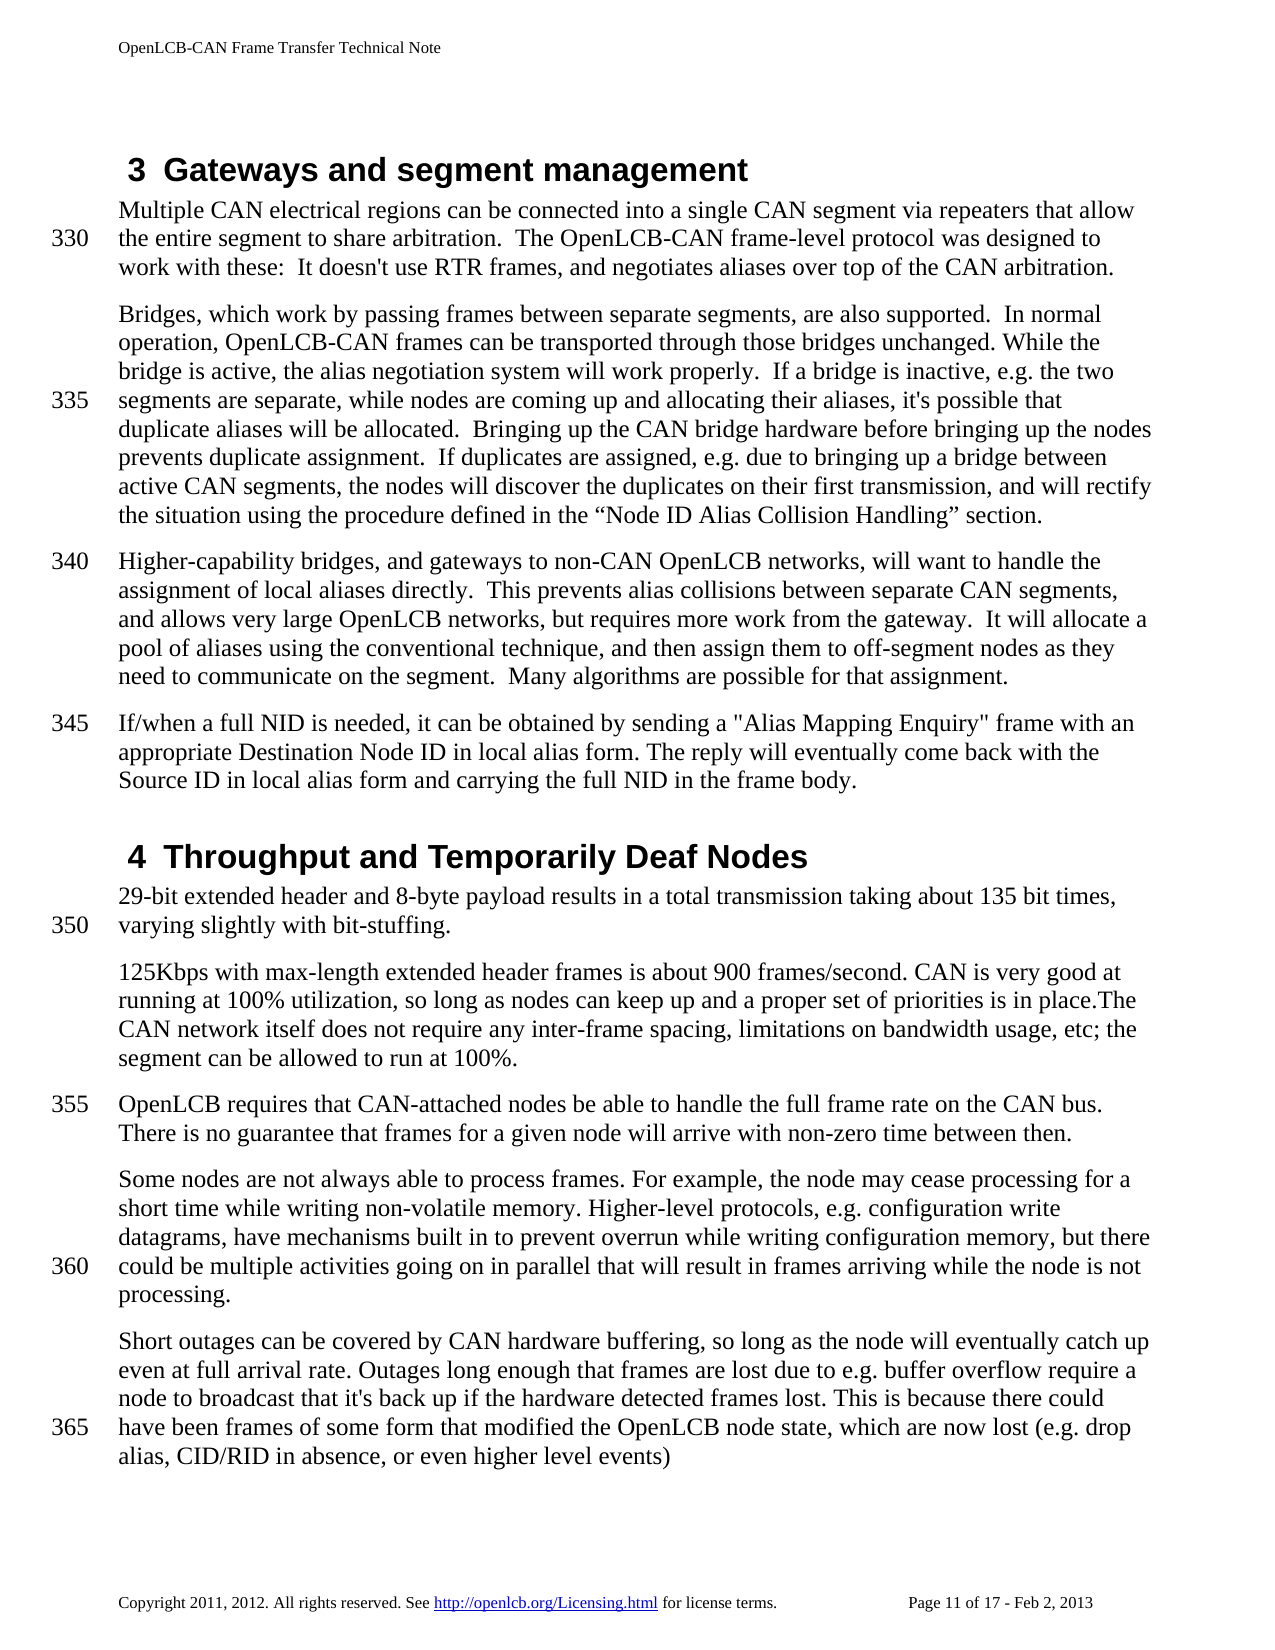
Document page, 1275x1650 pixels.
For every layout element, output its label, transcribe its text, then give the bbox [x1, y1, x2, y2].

text 29-bit extended header and 8-byte payload results in a total transmission taking about 135 bit times, varying slightly with bit-stuffing. [118, 881, 1157, 939]
text Higher-capability bridges, and gateways to non-CAN OpenLCB networks, will want to handle the assignment of local aliases directly. This prevents alias collisions between separate CAN segments, and allows very large OpenLCB networks, but requires more work from the gateway. It will allocate a pool of aliases using the conventional technique, and then assign them to off-segment nodes as they need to communicate on the segment. Many algorithms are possible for that assignment. [118, 546, 1157, 690]
text Short outages can be covered by CAN hardware buffering, so long as the node will eventually catch up even at full arrival rate. Outages long enough that frames are lost due to e.g. buffer overflow require a node to broadcast that it's back up if the hardware detected frames lost. This is because there could have been frames of some form that modified the OpenLCB node state, which are now lost (e.g. drop alias, CID/RID in absence, or even higher level events) [118, 1326, 1157, 1470]
text Multiple CAN electrical regions can be connected into a single CAN segment via repeaters that allow the entire segment to share arbitration. The OpenLCB-CAN frame-level protocol was designed to work with these: It doesn't use RTR frames, and negotiates aliases over top of the CAN arbitration. [118, 195, 1157, 281]
text 125Kbps with max-length extended header frames is about 900 frames/second. CAN is very good at running at 100% utilization, so long as nodes can keep up and a proper set of priorities is in place.The CAN network itself does not require any inter-frame spacing, limitations on bandwidth usage, etc; the segment can be allowed to run at 100%. [118, 957, 1157, 1072]
subtitle Throughput and Temporarily Deaf Nodes [118, 837, 1157, 875]
text OpenLCB requires that CAN-attached nodes be able to handle the full frame rate on the CAN bus. There is no guarantee that frames for a given node will arrive with non-zero time between then. [118, 1089, 1157, 1147]
text Some nodes are not always able to process frames. For example, the node may cease processing for a short time while writing non-volatile memory. Higher-level protocols, e.g. configuration write datagrams, have mechanisms built in to prevent overrun while writing configuration memory, but there could be multiple activities going on in parallel that will result in frames arriving while the node is not processing. [118, 1164, 1157, 1308]
subtitle Gateways and segment management [118, 150, 1157, 188]
text Bridges, which work by passing frames between separate segments, are also supported. In normal operation, OpenLCB-CAN frames can be transported through those bridges unchanged. While the bridge is active, the alias negotiation system will work properly. If a bridge is inactive, e.g. the two segments are separate, while nodes are coming up and allocating their aliases, it's possible that duplicate aliases will be allocated. Bringing up the CAN bridge hardware before bringing up the nodes prevents duplicate assignment. If duplicates are assigned, e.g. due to bringing up a bridge between active CAN segments, the nodes will discover the duplicates on their first transmission, and will rectify the situation using the procedure defined in the “Node ID Alias Collision Handling” section. [118, 299, 1157, 529]
text If/when a full NID is needed, it can be obtained by sending a "Alias Mapping Enquiry" frame with an appropriate Destination Node ID in local alias form. The reply will eventually come back with the Source ID in local alias form and carrying the full NID in the frame body. [118, 708, 1157, 794]
